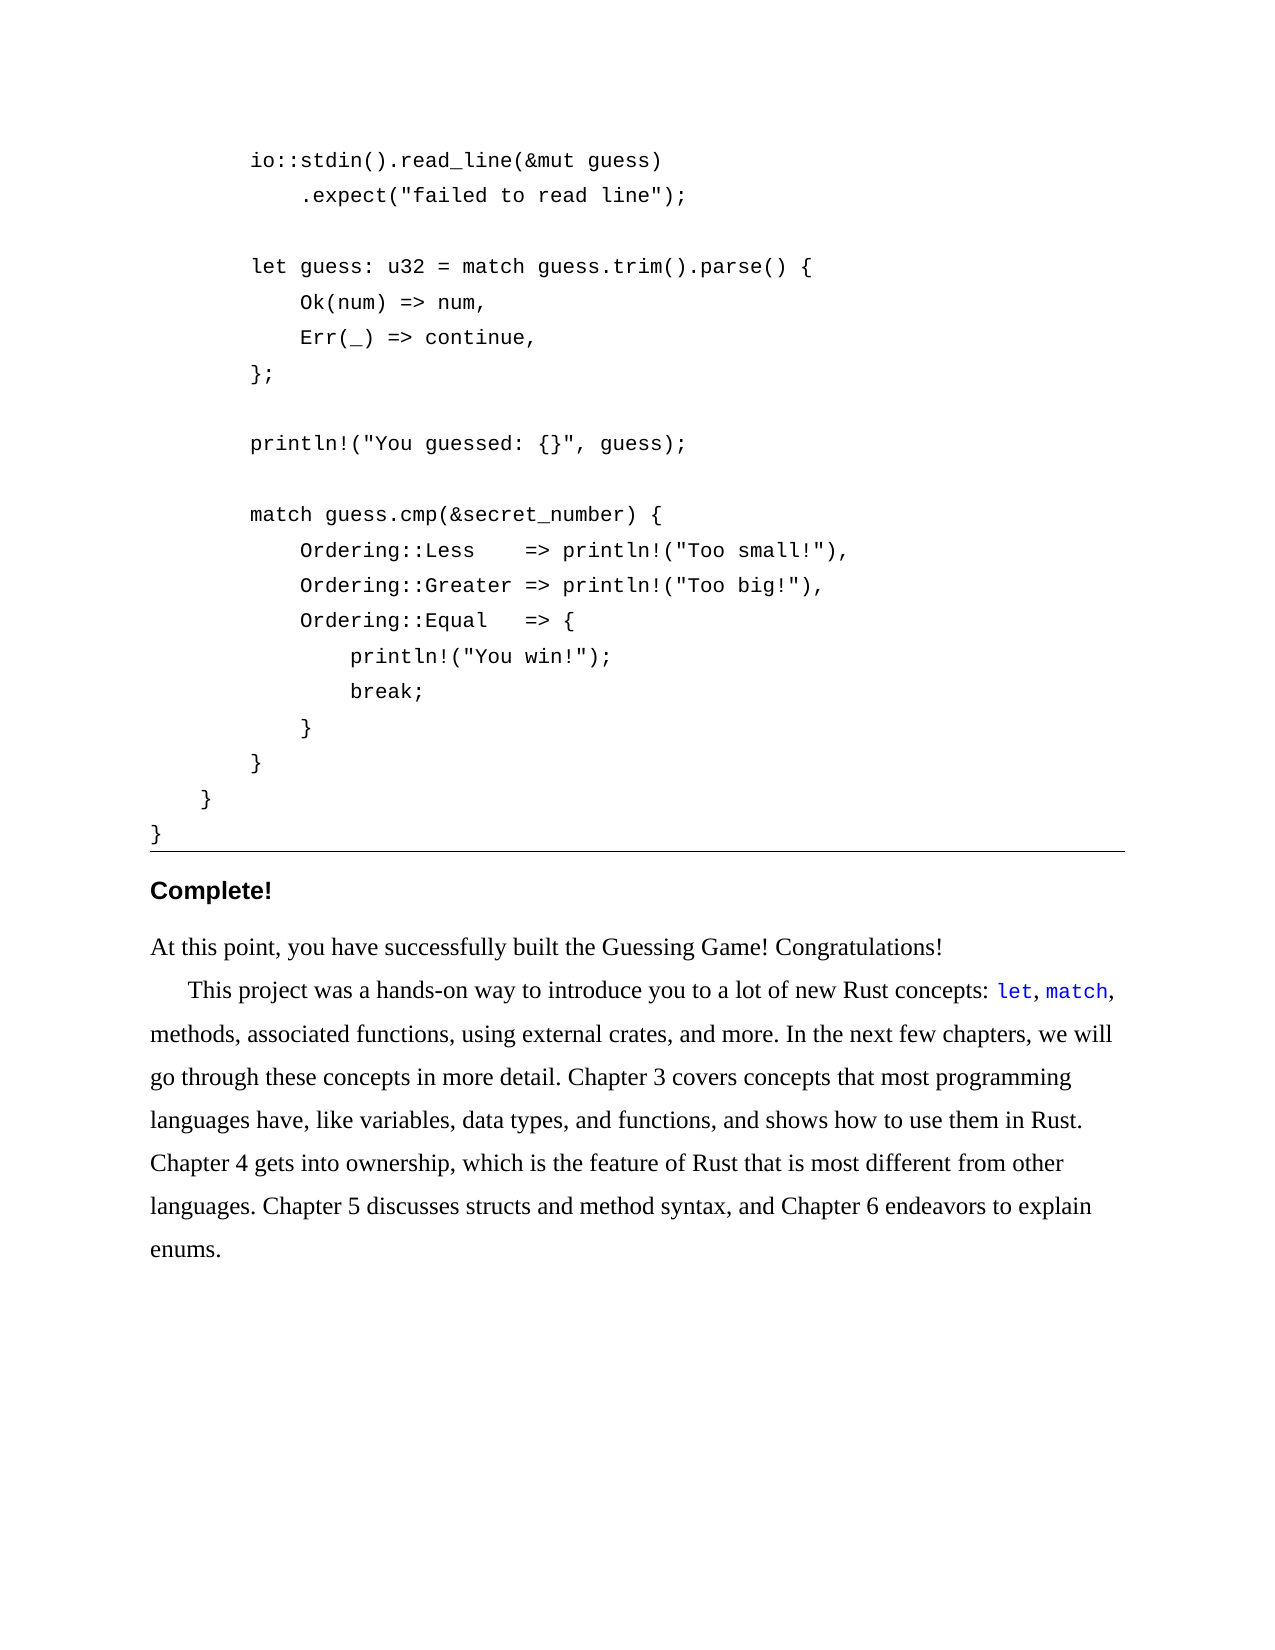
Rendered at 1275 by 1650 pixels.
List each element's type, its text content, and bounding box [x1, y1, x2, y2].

text Ordering::Greater => println!("Too big!"), [150, 575, 1125, 599]
text Ok(num) => num, [150, 292, 1125, 315]
text println!("You guessed: {}", guess); [150, 433, 1125, 457]
text } [150, 752, 1125, 776]
text match guess.cmp(&secret_number) { [150, 504, 1125, 528]
text } [150, 717, 1125, 740]
text io::stdin().read_line(&mut guess) [150, 150, 1125, 174]
text Ordering::Less => println!("Too small!"), [150, 539, 1125, 563]
text } [150, 823, 1125, 851]
text }; [150, 362, 1125, 386]
text println!("You win!"); [150, 646, 1125, 669]
text Err(_) => continue, [150, 327, 1125, 351]
text Complete! [150, 876, 1125, 905]
text break; [150, 681, 1125, 705]
text Ordering::Equal => { [150, 610, 1125, 634]
text At this point, you have successfully built the Guessing Game! Congratulations! [150, 932, 1125, 960]
text } [150, 787, 1125, 811]
text let guess: u32 = match guess.trim().parse() { [150, 256, 1125, 280]
text .expect("failed to read line"); [150, 185, 1125, 209]
text This project was a hands-on way to introduce you to a lot of new Rust concepts: let, match, methods, associated functions, using external crates, and more. In the next few chapters, we will go through these concepts in more detail. Chapter 3 covers concepts that most programming languages have, like variables, data types, and functions, and shows how to use them in Rust. Chapter 4 gets into ownership, which is the feature of Rust that is most different from other languages. Chapter 5 discusses structs and method syntax, and Chapter 6 endeavors to explain enums. [150, 975, 1125, 1263]
